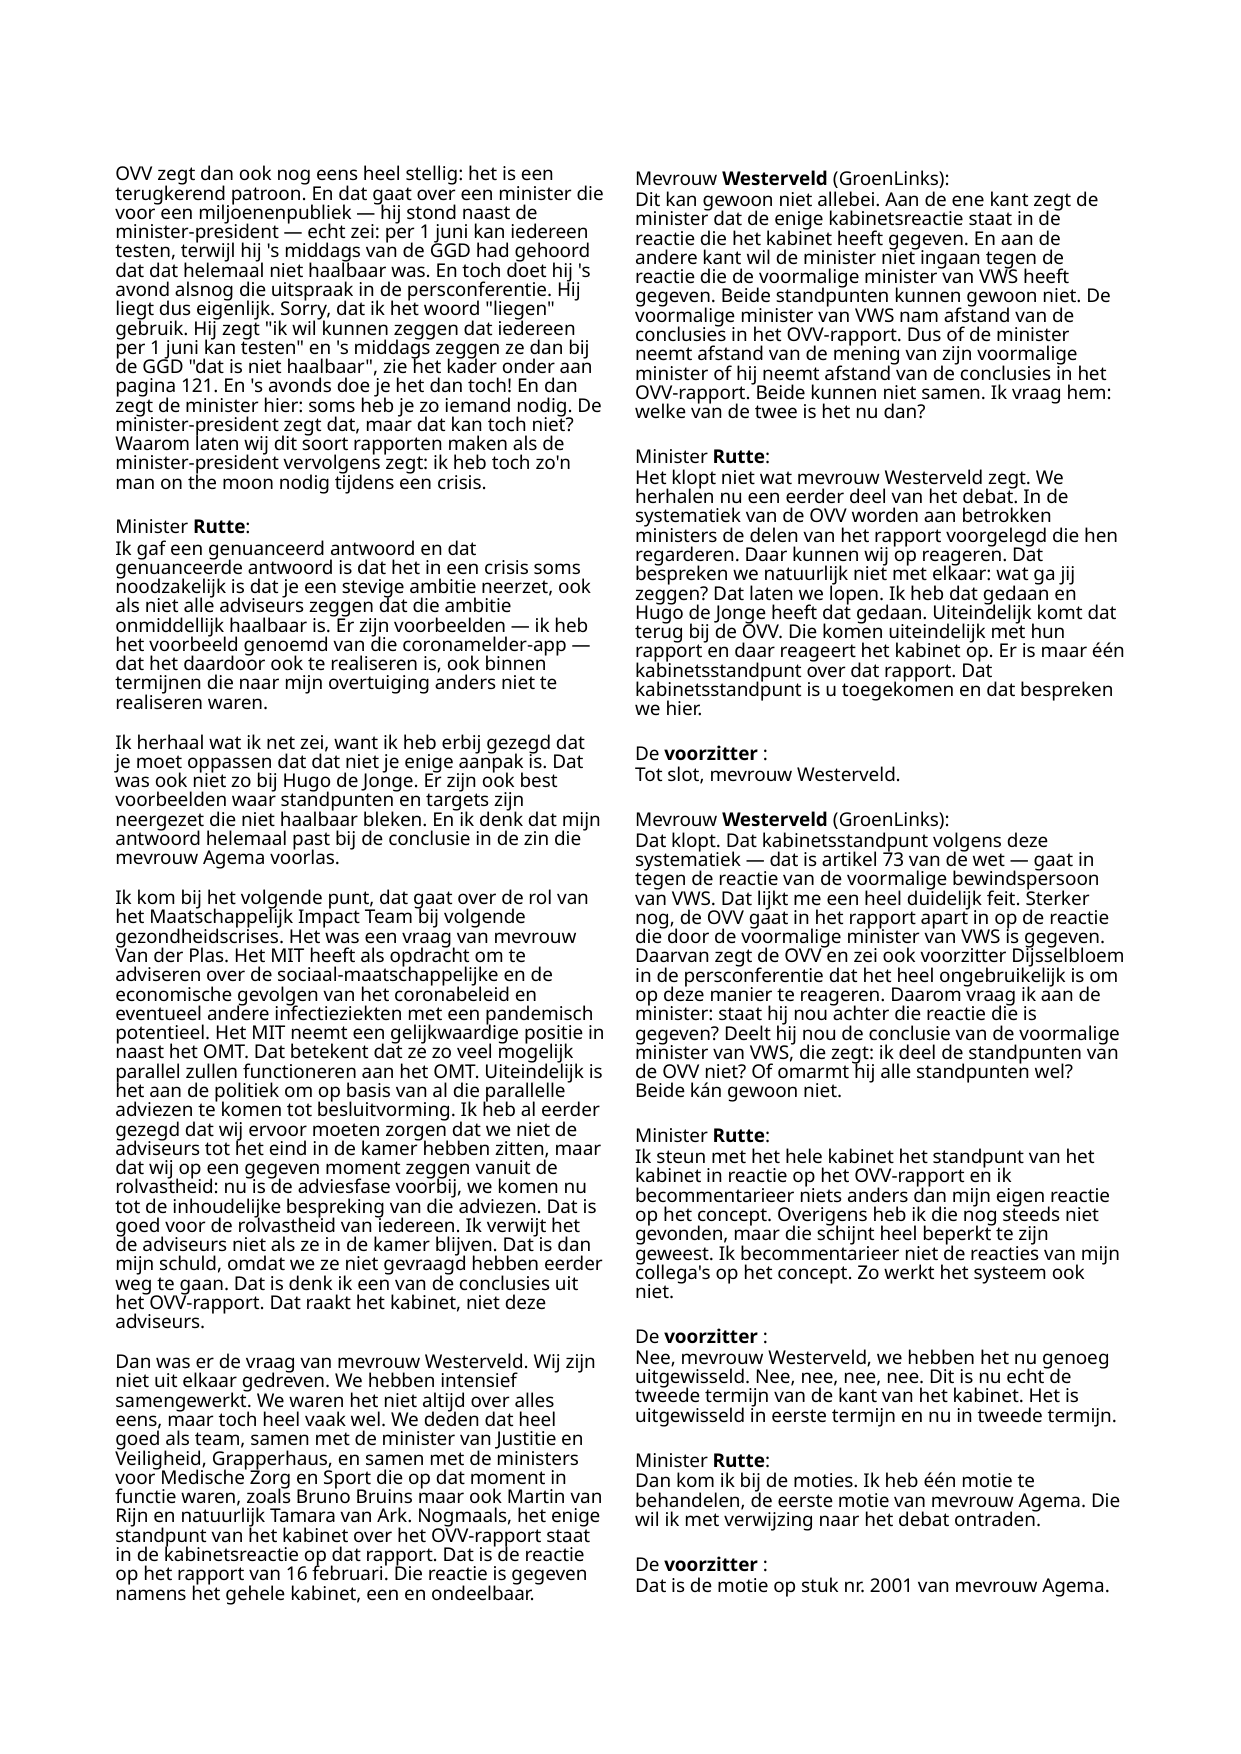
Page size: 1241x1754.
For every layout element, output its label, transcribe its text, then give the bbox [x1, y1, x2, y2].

text Ik kom bij het volgende punt, dat gaat over de rol van het Maatschappelijk Impact Team bij volgende gezondheidscrises. Het was een vraag van mevrouw Van der Plas. Het MIT heeft als opdracht om te adviseren over de sociaal-maatschappelijke en de economische gevolgen van het coronabeleid en eventueel andere infectieziekten met een pandemisch potentieel. Het MIT neemt een gelijkwaardige positie in naast het OMT. Dat betekent dat ze zo veel mogelijk parallel zullen functioneren aan het OMT. Uiteindelijk is het aan de politiek om op basis van al die parallelle adviezen te komen tot besluitvorming. Ik heb al eerder gezegd dat wij ervoor moeten zorgen dat we niet de adviseurs tot het eind in de kamer hebben zitten, maar dat wij op een gegeven moment zeggen vanuit de rolvastheid: nu is de adviesfase voorbij, we komen nu tot de inhoudelijke bespreking van die adviezen. Dat is goed voor de rolvastheid van iedereen. Ik verwijt het de adviseurs niet als ze in de kamer blijven. Dat is dan mijn schuld, omdat we ze niet gevraagd hebben eerder weg te gaan. Dat is denk ik een van de conclusies uit het OVV-rapport. Dat raakt het kabinet, niet deze adviseurs. [115, 889, 605, 1332]
text Dan was er de vraag van mevrouw Westerveld. Wij zijn niet uit elkaar gedreven. We hebben intensief samengewerkt. We waren het niet altijd over alles eens, maar toch heel vaak wel. We deden dat heel goed als team, samen met de minister van Justitie en Veiligheid, Grapperhaus, en samen met de ministers voor Medische Zorg en Sport die op dat moment in functie waren, zoals Bruno Bruins maar ook Martin van Rijn en natuurlijk Tamara van Ark. Nogmaals, het enige standpunt van het kabinet over het OVV-rapport staat in de kabinetsreactie op dat rapport. Dat is de reactie op het rapport van 16 februari. Die reactie is gegeven namens het gehele kabinet, een en ondeelbaar. [115, 1353, 605, 1604]
text Mevrouw Westerveld (GroenLinks): [635, 806, 1125, 832]
text Dan kom ik bij de moties. Ik heb één motie te behandelen, de eerste motie van mevrouw Agema. Die wil ik met verwijzing naar het debat ontraden. [635, 1472, 1125, 1530]
text Minister Rutte: [115, 514, 605, 539]
text Dit kan gewoon niet allebei. Aan de ene kant zegt de minister dat de enige kabinetsreactie staat in de reactie die het kabinet heeft gegeven. En aan de andere kant wil de minister niet ingaan tegen de reactie die de voormalige minister van VWS heeft gegeven. Beide standpunten kunnen gewoon niet. De voormalige minister van VWS nam afstand van de conclusies in het OVV-rapport. Dus of de minister neemt afstand van de mening van zijn voormalige minister of hij neemt afstand van de conclusies in het OVV-rapport. Beide kunnen niet samen. Ik vraag hem: welke van de twee is het nu dan? [635, 191, 1125, 422]
text Minister Rutte: [635, 443, 1125, 469]
text De voorzitter : [635, 1323, 1125, 1349]
text Ik gaf een genuanceerd antwoord en dat genuanceerde antwoord is dat het in een crisis soms noodzakelijk is dat je een stevige ambitie neerzet, ook als niet alle adviseurs zeggen dat die ambitie onmiddellijk haalbaar is. Er zijn voorbeelden — ik heb het voorbeeld genoemd van die coronamelder-app — dat het daardoor ook te realiseren is, ook binnen termijnen die naar mijn overtuiging anders niet te realiseren waren. [115, 539, 605, 713]
text Tot slot, mevrouw Westerveld. [635, 766, 1125, 785]
text Ik herhaal wat ik net zei, want ik heb erbij gezegd dat je moet oppassen dat dat niet je enige aanpak is. Dat was ook niet zo bij Hugo de Jonge. Er zijn ook best voorbeelden waar standpunten en targets zijn neergezet die niet haalbaar bleken. En ik denk dat mijn antwoord helemaal past bij de conclusie in de zin die mevrouw Agema voorlas. [115, 734, 605, 868]
text Mevrouw Westerveld (GroenLinks): [635, 165, 1125, 191]
text Minister Rutte: [635, 1122, 1125, 1148]
text De voorzitter : [635, 740, 1125, 766]
text Nee, mevrouw Westerveld, we hebben het nu genoeg uitgewisseld. Nee, nee, nee, nee. Dit is nu echt de tweede termijn van de kant van het kabinet. Het is uitgewisseld in eerste termijn en nu in tweede termijn. [635, 1349, 1125, 1426]
text Ik steun met het hele kabinet het standpunt van het kabinet in reactie op het OVV-rapport en ik becommentarieer niets anders dan mijn eigen reactie op het concept. Overigens heb ik die nog steeds niet gevonden, maar die schijnt heel beperkt te zijn geweest. Ik becommentarieer niet de reacties van mijn collega's op het concept. Zo werkt het systeem ook niet. [635, 1148, 1125, 1302]
text Dat is de motie op stuk nr. 2001 van mevrouw Agema. [635, 1577, 1125, 1596]
text Het klopt niet wat mevrouw Westerveld zegt. We herhalen nu een eerder deel van het debat. In de systematiek van de OVV worden aan betrokken ministers de delen van het rapport voorgelegd die hen regarderen. Daar kunnen wij op reageren. Dat bespreken we natuurlijk niet met elkaar: wat ga jij zeggen? Dat laten we lopen. Ik heb dat gedaan en Hugo de Jonge heeft dat gedaan. Uiteindelijk komt dat terug bij de OVV. Die komen uiteindelijk met hun rapport en daar reageert het kabinet op. Er is maar één kabinetsstandpunt over dat rapport. Dat kabinetsstandpunt is u toegekomen en dat bespreken we hier. [635, 469, 1125, 719]
text De voorzitter : [635, 1551, 1125, 1577]
text OVV zegt dan ook nog eens heel stellig: het is een terugkerend patroon. En dat gaat over een minister die voor een miljoenenpubliek — hij stond naast de minister-president — echt zei: per 1 juni kan iedereen testen, terwijl hij 's middags van de GGD had gehoord dat dat helemaal niet haalbaar was. En toch doet hij 's avond alsnog die uitspraak in de persconferentie. Hij liegt dus eigenlijk. Sorry, dat ik het woord "liegen" gebruik. Hij zegt "ik wil kunnen zeggen dat iedereen per 1 juni kan testen" en 's middags zeggen ze dan bij de GGD "dat is niet haalbaar", zie het kader onder aan pagina 121. En 's avonds doe je het dan toch! En dan zegt de minister hier: soms heb je zo iemand nodig. De minister-president zegt dat, maar dat kan toch niet? Waarom laten wij dit soort rapporten maken als de minister-president vervolgens zegt: ik heb toch zo'n man on the moon nodig tijdens een crisis. [115, 165, 605, 493]
text Dat klopt. Dat kabinetsstandpunt volgens deze systematiek — dat is artikel 73 van de wet — gaat in tegen de reactie van de voormalige bewindspersoon van VWS. Dat lijkt me een heel duidelijk feit. Sterker nog, de OVV gaat in het rapport apart in op de reactie die door de voormalige minister van VWS is gegeven. Daarvan zegt de OVV en zei ook voorzitter Dijsselbloem in de persconferentie dat het heel ongebruikelijk is om op deze manier te reageren. Daarom vraag ik aan de minister: staat hij nou achter die reactie die is gegeven? Deelt hij nou de conclusie van de voormalige minister van VWS, die zegt: ik deel de standpunten van de OVV niet? Of omarmt hij alle standpunten wel? Beide kán gewoon niet. [635, 832, 1125, 1102]
text Minister Rutte: [635, 1447, 1125, 1472]
